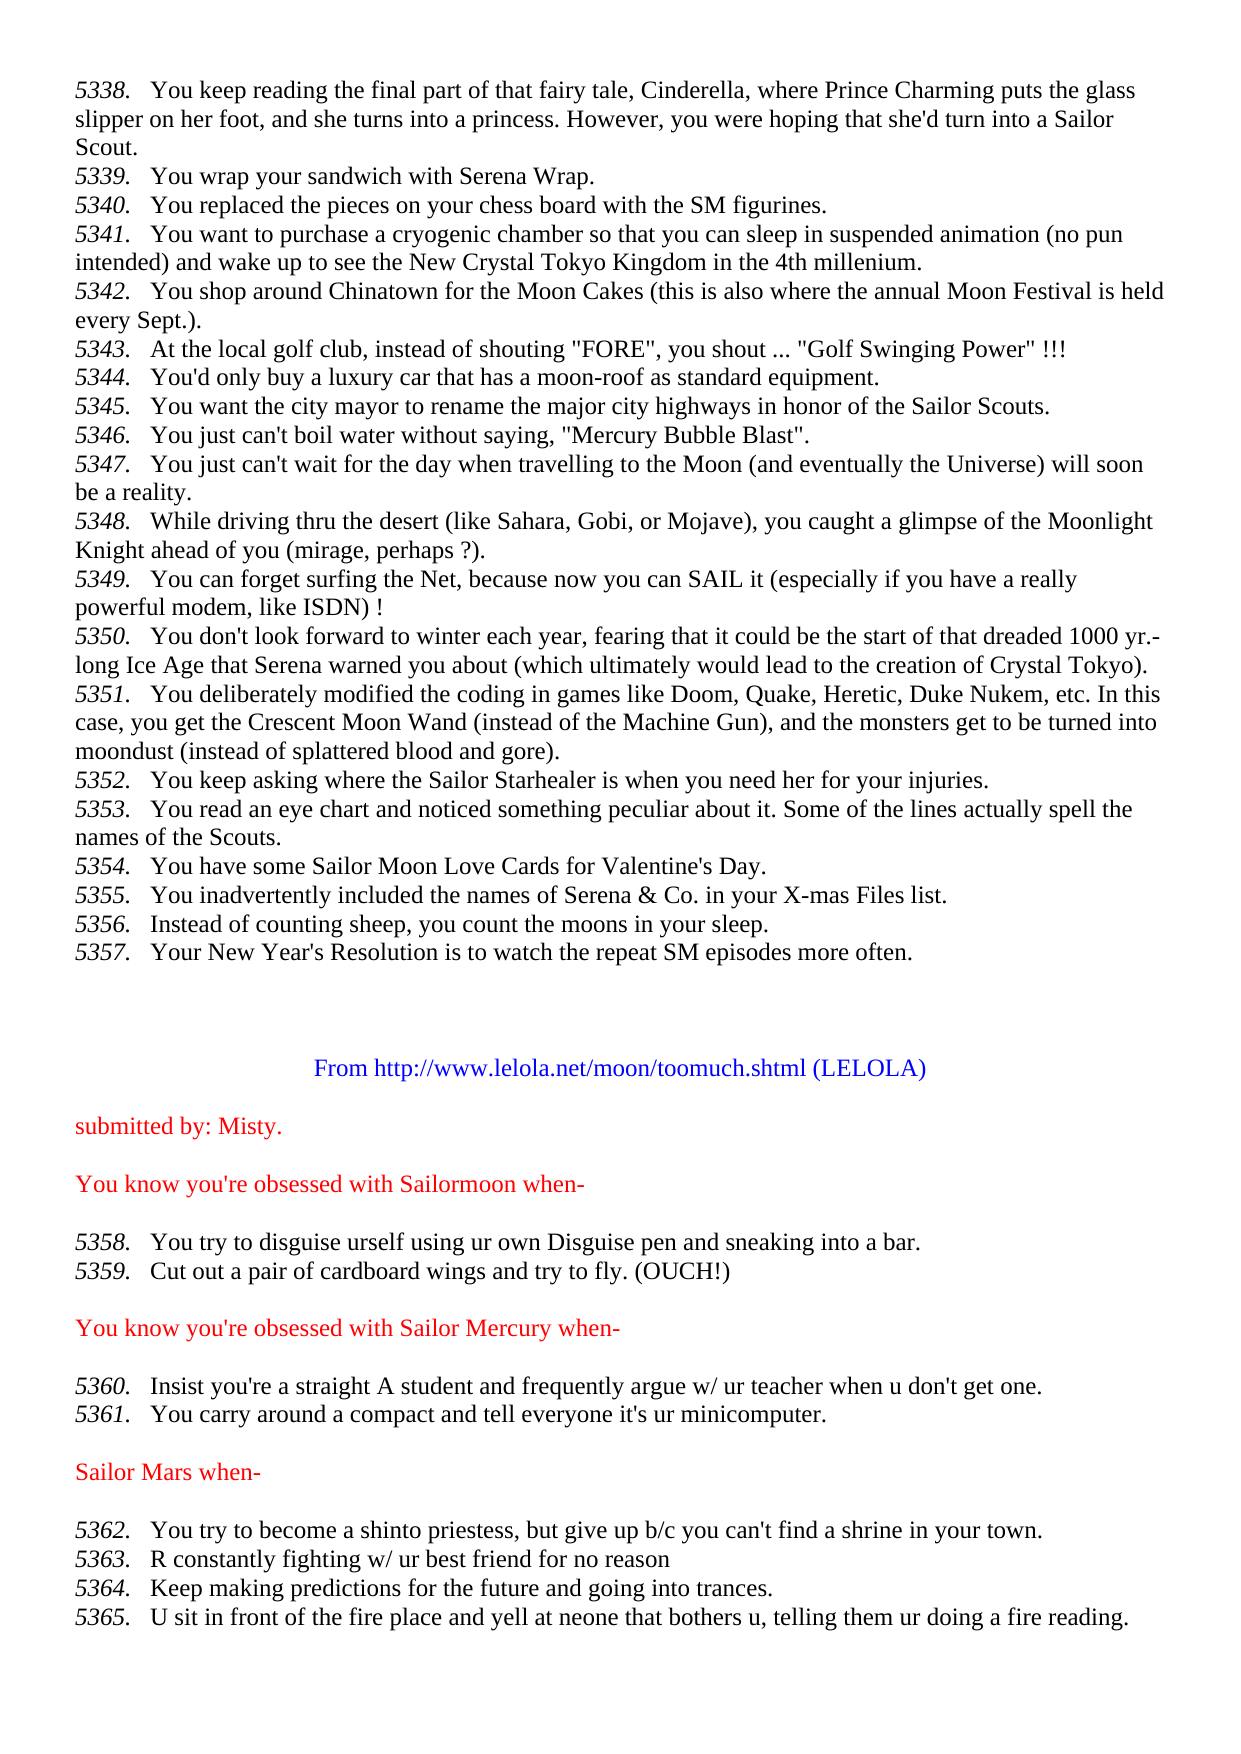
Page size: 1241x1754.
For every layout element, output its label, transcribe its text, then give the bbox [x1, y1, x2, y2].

list You have some Sailor Moon Love Cards for Valentine's Day. [75, 851, 1165, 880]
list Insist you're a straight A student and frequently argue w/ ur teacher when u don't get one. [75, 1371, 1165, 1399]
list R constantly fighting w/ ur best friend for no reason [75, 1544, 1165, 1573]
text From http://www.lelola.net/moon/toomuch.shtml (LELOLA) [75, 1053, 1165, 1082]
list You keep asking where the Sailor Starhealer is when you need her for your injuries. [75, 765, 1165, 794]
list While driving thru the desert (like Sahara, Gobi, or Mojave), you caught a glimpse of the Moonlight Knight ahead of you (mirage, perhaps ?). [75, 506, 1165, 564]
list At the local golf club, instead of shouting "FORE", you shout ... "Golf Swinging Power" !!! [75, 334, 1165, 362]
text submitted by: Misty. [75, 1111, 1165, 1140]
list You wrap your sandwich with Serena Wrap. [75, 161, 1165, 190]
list You shop around Chinatown for the Moon Cakes (this is also where the annual Moon Festival is held every Sept.). [75, 276, 1165, 334]
list You inadvertently included the names of Serena & Co. in your X-mas Files list. [75, 880, 1165, 909]
list U sit in front of the fire place and yell at neone that bothers u, telling them ur doing a fire reading. [75, 1602, 1165, 1630]
list You can forget surfing the Net, because now you can SAIL it (especially if you have a really powerful modem, like ISDN) ! [75, 564, 1165, 621]
list You'd only buy a luxury car that has a moon-roof as standard equipment. [75, 362, 1165, 391]
list You try to disguise urself using ur own Disguise pen and sneaking into a bar. [75, 1227, 1165, 1256]
list You deliberately modified the coding in games like Doom, Quake, Heretic, Duke Nukem, etc. In this case, you get the Crescent Moon Wand (instead of the Machine Gun), and the monsters get to be turned into moondust (instead of splattered blood and gore). [75, 679, 1165, 765]
list Cut out a pair of cardboard wings and try to fly. (OUCH!) [75, 1256, 1165, 1313]
list You want to purchase a cryogenic chamber so that you can sleep in suspended animation (no pun intended) and wake up to see the New Crystal Tokyo Kingdom in the 4th millenium. [75, 219, 1165, 276]
list Your New Year's Resolution is to watch the repeat SM episodes more often. [75, 937, 1165, 966]
list You don't look forward to winter each year, fearing that it could be the start of that dreaded 1000 yr.-long Ice Age that Serena warned you about (which ultimately would lead to the creation of Crystal Tokyo). [75, 621, 1165, 679]
text Sailor Mars when- [75, 1457, 1165, 1486]
list You read an eye chart and noticed something peculiar about it. Some of the lines actually spell the names of the Scouts. [75, 794, 1165, 851]
list You know you're obsessed with Sailor Mercury when- [75, 1313, 1165, 1371]
list Keep making predictions for the future and going into trances. [75, 1573, 1165, 1602]
list Instead of counting sheep, you count the moons in your sleep. [75, 909, 1165, 937]
list You keep reading the final part of that fairy tale, Cinderella, where Prince Charming puts the glass slipper on her foot, and she turns into a princess. However, you were hoping that she'd turn into a Sailor Scout. [75, 75, 1165, 161]
list You just can't boil water without saying, "Mercury Bubble Blast". [75, 420, 1165, 449]
list You try to become a shinto priestess, but give up b/c you can't find a shrine in your town. [75, 1515, 1165, 1544]
list You just can't wait for the day when travelling to the Moon (and eventually the Universe) will soon be a reality. [75, 449, 1165, 506]
list You carry around a compact and tell everyone it's ur minicomputer. [75, 1399, 1165, 1428]
text You know you're obsessed with Sailormoon when- [75, 1169, 1165, 1198]
list You replaced the pieces on your chess board with the SM figurines. [75, 190, 1165, 219]
list You want the city mayor to rename the major city highways in honor of the Sailor Scouts. [75, 391, 1165, 420]
